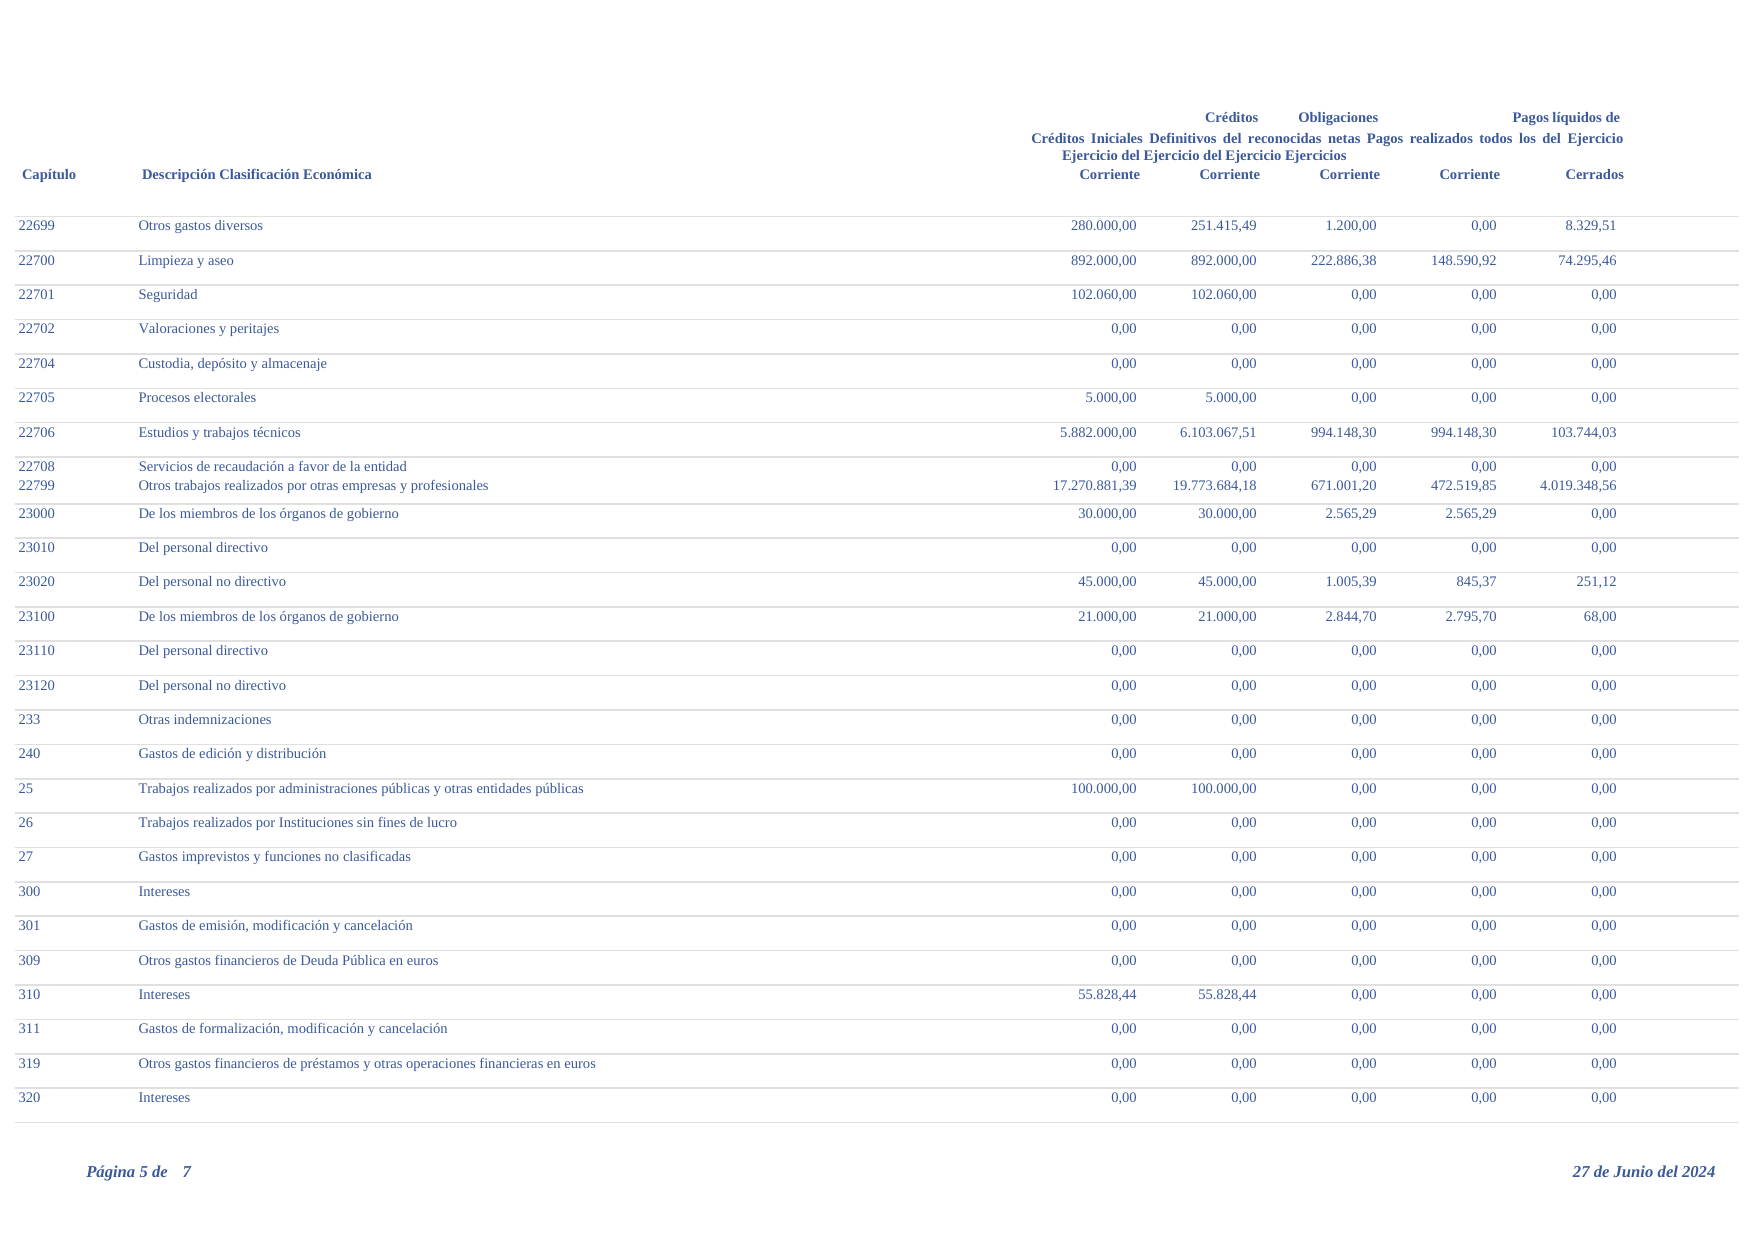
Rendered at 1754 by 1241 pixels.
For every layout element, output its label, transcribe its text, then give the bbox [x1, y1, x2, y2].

table_cell 0,00 [1053, 848, 1173, 881]
table_cell 0,00 [1540, 917, 1739, 950]
table_cell 0,00 [1053, 745, 1173, 778]
table_cell Del personal directivo [138, 539, 1053, 572]
table_cell 5.882.000,00 [1060, 423, 1180, 456]
table_cell 0,00 [1173, 1020, 1311, 1053]
table_cell 102.060,00 [1060, 286, 1180, 319]
table_cell 0,00 [1311, 642, 1431, 675]
table_cell 102.060,00 [1180, 286, 1311, 319]
table_cell Otros gastos financieros de préstamos y otras operaciones financieras en euros [138, 1055, 1053, 1087]
table_cell 0,00 [1540, 1089, 1739, 1122]
table_header 19.773.684,18 [1173, 477, 1311, 503]
table_cell 22699 [15, 217, 138, 250]
table_cell Procesos electorales [138, 389, 1060, 422]
table_cell 103.744,03 [1551, 423, 1739, 456]
table_cell 0,00 [1053, 1089, 1173, 1122]
table_cell Del personal directivo [138, 642, 1053, 675]
table_cell 21.000,00 [1053, 608, 1173, 640]
table_cell 100.000,00 [1053, 780, 1173, 812]
table_cell 55.828,44 [1173, 986, 1311, 1018]
table_cell 5.000,00 [1060, 389, 1180, 422]
table_cell De los miembros de los órganos de gobierno [138, 505, 1053, 537]
table_header 4.019.348,56 [1540, 477, 1739, 503]
table_cell 45.000,00 [1053, 573, 1173, 606]
table_cell 0,00 [1311, 951, 1431, 984]
table_cell 30.000,00 [1173, 505, 1311, 537]
table_cell 0,00 [1431, 320, 1551, 353]
table_cell Otros gastos financieros de Deuda Pública en euros [138, 951, 1053, 984]
table_cell 0,00 [1540, 539, 1739, 572]
table_cell 310 [15, 986, 138, 1018]
table_cell 0,00 [1311, 676, 1431, 709]
table_cell 22700 [15, 252, 138, 284]
table_cell Otras indemnizaciones [138, 711, 1053, 743]
table_cell 0,00 [1180, 320, 1311, 353]
table_cell 30.000,00 [1053, 505, 1173, 537]
table_cell 23120 [15, 676, 138, 709]
table_cell 148.590,92 [1431, 252, 1551, 284]
table_cell Intereses [138, 883, 1053, 915]
table_cell 0,00 [1431, 286, 1551, 319]
table_cell 0,00 [1540, 1020, 1739, 1053]
table_cell 240 [15, 745, 138, 778]
table_cell 0,00 [1173, 951, 1311, 984]
table_cell 845,37 [1431, 573, 1540, 606]
table_cell Seguridad [138, 286, 1060, 319]
table_cell 0,00 [1431, 676, 1540, 709]
table_cell 23110 [15, 642, 138, 675]
table_cell 0,00 [1173, 848, 1311, 881]
table_cell 0,00 [1431, 642, 1540, 675]
table_cell Intereses [138, 986, 1053, 1018]
table_cell 0,00 [1551, 355, 1739, 387]
table_cell De los miembros de los órganos de gobierno [138, 608, 1053, 640]
table_cell 0,00 [1311, 814, 1431, 847]
table_cell 22702 [15, 320, 138, 353]
table_cell 0,00 [1053, 883, 1173, 915]
table_header 17.270.881,39 [1053, 477, 1173, 503]
table_cell 251,12 [1540, 573, 1739, 606]
table_cell 0,00 [1431, 745, 1540, 778]
table_cell 0,00 [1431, 917, 1540, 950]
table_cell 2.565,29 [1431, 505, 1540, 537]
table_cell Trabajos realizados por administraciones públicas y otras entidades públicas [138, 780, 1053, 812]
table_cell 68,00 [1540, 608, 1739, 640]
table_cell 0,00 [1431, 1055, 1540, 1087]
table_cell 0,00 [1311, 780, 1431, 812]
table_cell 0,00 [1053, 711, 1173, 743]
table_cell 22701 [15, 286, 138, 319]
table_cell 0,00 [1540, 883, 1739, 915]
table_cell 0,00 [1311, 1055, 1431, 1087]
table_cell 0,00 [1173, 676, 1311, 709]
table_cell 0,00 [1551, 389, 1739, 422]
table_cell 0,00 [1311, 539, 1431, 572]
table_cell 0,00 [1311, 355, 1431, 387]
table_cell 0,00 [1540, 848, 1739, 881]
table_cell 0,00 [1311, 389, 1431, 422]
table_cell 0,00 [1053, 917, 1173, 950]
table_cell 0,00 [1431, 1020, 1540, 1053]
table_cell 0,00 [1540, 711, 1739, 743]
table_cell Del personal no directivo [138, 676, 1053, 709]
table_cell 0,00 [1431, 883, 1540, 915]
table_cell 892.000,00 [1180, 252, 1311, 284]
table_cell Gastos imprevistos y funciones no clasificadas [138, 848, 1053, 881]
table_cell 21.000,00 [1173, 608, 1311, 640]
table_cell 0,00 [1311, 883, 1431, 915]
table_cell 0,00 [1311, 286, 1431, 319]
table_cell Trabajos realizados por Instituciones sin fines de lucro [138, 814, 1053, 847]
table_cell 0,00 [1053, 676, 1173, 709]
table_cell 0,00 [1053, 814, 1173, 847]
table_cell 0,00 [1311, 1089, 1431, 1122]
table_cell Intereses [138, 1089, 1053, 1122]
table_cell 0,00 [1540, 814, 1739, 847]
table_cell 0,00 [1173, 814, 1311, 847]
table_cell 0,00 [1540, 676, 1739, 709]
table_cell 55.828,44 [1053, 986, 1173, 1018]
table_cell 23000 [15, 505, 138, 537]
table_cell 0,00 [1311, 1020, 1431, 1053]
table_cell 74.295,46 [1551, 252, 1739, 284]
table_cell 0,00 [1311, 320, 1431, 353]
table_cell 280.000,00 [1060, 217, 1180, 250]
table_cell Estudios y trabajos técnicos [138, 423, 1060, 456]
table_cell 0,00 [1060, 355, 1180, 387]
table_header 22799 [15, 477, 138, 503]
table_cell 0,00 [1053, 951, 1173, 984]
text 22708 Servicios de recaudación a favor de la entidad 0,00 0,00 0,00 0,00 0,00 [18, 458, 1616, 474]
table_cell 0,00 [1431, 355, 1551, 387]
table_cell 2.795,70 [1431, 608, 1540, 640]
table_cell Otros gastos diversos [138, 217, 1060, 250]
table_cell 319 [15, 1055, 138, 1087]
table_cell 1.200,00 [1311, 217, 1431, 250]
table_cell 26 [15, 814, 138, 847]
table_cell 0,00 [1173, 539, 1311, 572]
table_cell 0,00 [1173, 1055, 1311, 1087]
table_cell 0,00 [1431, 814, 1540, 847]
table_cell 0,00 [1053, 539, 1173, 572]
table_cell 2.565,29 [1311, 505, 1431, 537]
table_cell 300 [15, 883, 138, 915]
table_cell 0,00 [1173, 642, 1311, 675]
table_cell 0,00 [1551, 320, 1739, 353]
table_cell 233 [15, 711, 138, 743]
table_cell 23100 [15, 608, 138, 640]
table_cell 0,00 [1311, 711, 1431, 743]
table_cell 0,00 [1173, 1089, 1311, 1122]
table_cell 8.329,51 [1551, 217, 1739, 250]
table_cell 23020 [15, 573, 138, 606]
table_cell 0,00 [1311, 745, 1431, 778]
table_cell 27 [15, 848, 138, 881]
table_cell Custodia, depósito y almacenaje [138, 355, 1060, 387]
table_cell 0,00 [1540, 505, 1739, 537]
table_cell 100.000,00 [1173, 780, 1311, 812]
table_cell 0,00 [1540, 745, 1739, 778]
table_cell Gastos de emisión, modificación y cancelación [138, 917, 1053, 950]
table_header Otros trabajos realizados por otras empresas y profesionales [138, 477, 1053, 503]
table_cell 311 [15, 1020, 138, 1053]
table_cell 994.148,30 [1311, 423, 1431, 456]
table_cell Gastos de edición y distribución [138, 745, 1053, 778]
table_cell 0,00 [1431, 711, 1540, 743]
table_cell 6.103.067,51 [1180, 423, 1311, 456]
table_cell 892.000,00 [1060, 252, 1180, 284]
table_cell 0,00 [1431, 848, 1540, 881]
table_cell 0,00 [1431, 389, 1551, 422]
table_cell 0,00 [1311, 986, 1431, 1018]
table_cell Limpieza y aseo [138, 252, 1060, 284]
table_cell 0,00 [1053, 1020, 1173, 1053]
table_cell 0,00 [1540, 986, 1739, 1018]
table_cell 0,00 [1540, 1055, 1739, 1087]
table_header 472.519,85 [1431, 477, 1540, 503]
table_header 671.001,20 [1311, 477, 1431, 503]
table_cell 22704 [15, 355, 138, 387]
table_cell 0,00 [1551, 286, 1739, 319]
table_cell 1.005,39 [1311, 573, 1431, 606]
table_cell Del personal no directivo [138, 573, 1053, 606]
table_cell 0,00 [1431, 986, 1540, 1018]
table_cell 0,00 [1540, 642, 1739, 675]
table_cell 22705 [15, 389, 138, 422]
table_cell 0,00 [1173, 745, 1311, 778]
table_cell 0,00 [1053, 642, 1173, 675]
table_cell 251.415,49 [1180, 217, 1311, 250]
table_cell 0,00 [1540, 951, 1739, 984]
table_cell 309 [15, 951, 138, 984]
table_cell 2.844,70 [1311, 608, 1431, 640]
table_cell 0,00 [1431, 217, 1551, 250]
table_cell 22706 [15, 423, 138, 456]
table_cell 25 [15, 780, 138, 812]
table_cell 0,00 [1540, 780, 1739, 812]
table_cell 301 [15, 917, 138, 950]
table_cell 0,00 [1173, 917, 1311, 950]
table_cell 0,00 [1431, 539, 1540, 572]
table_cell 23010 [15, 539, 138, 572]
table_cell 0,00 [1431, 780, 1540, 812]
table_cell 0,00 [1431, 951, 1540, 984]
table_cell 0,00 [1053, 1055, 1173, 1087]
table_cell 0,00 [1180, 355, 1311, 387]
table_cell 0,00 [1431, 1089, 1540, 1122]
table_cell 0,00 [1173, 883, 1311, 915]
table_cell 45.000,00 [1173, 573, 1311, 606]
table_cell 5.000,00 [1180, 389, 1311, 422]
table_cell Valoraciones y peritajes [138, 320, 1060, 353]
table_cell 222.886,38 [1311, 252, 1431, 284]
table_cell Gastos de formalización, modificación y cancelación [138, 1020, 1053, 1053]
table_cell 0,00 [1173, 711, 1311, 743]
table_cell 320 [15, 1089, 138, 1122]
table_cell 994.148,30 [1431, 423, 1551, 456]
table_cell 0,00 [1311, 848, 1431, 881]
table_cell 0,00 [1311, 917, 1431, 950]
table_cell 0,00 [1060, 320, 1180, 353]
